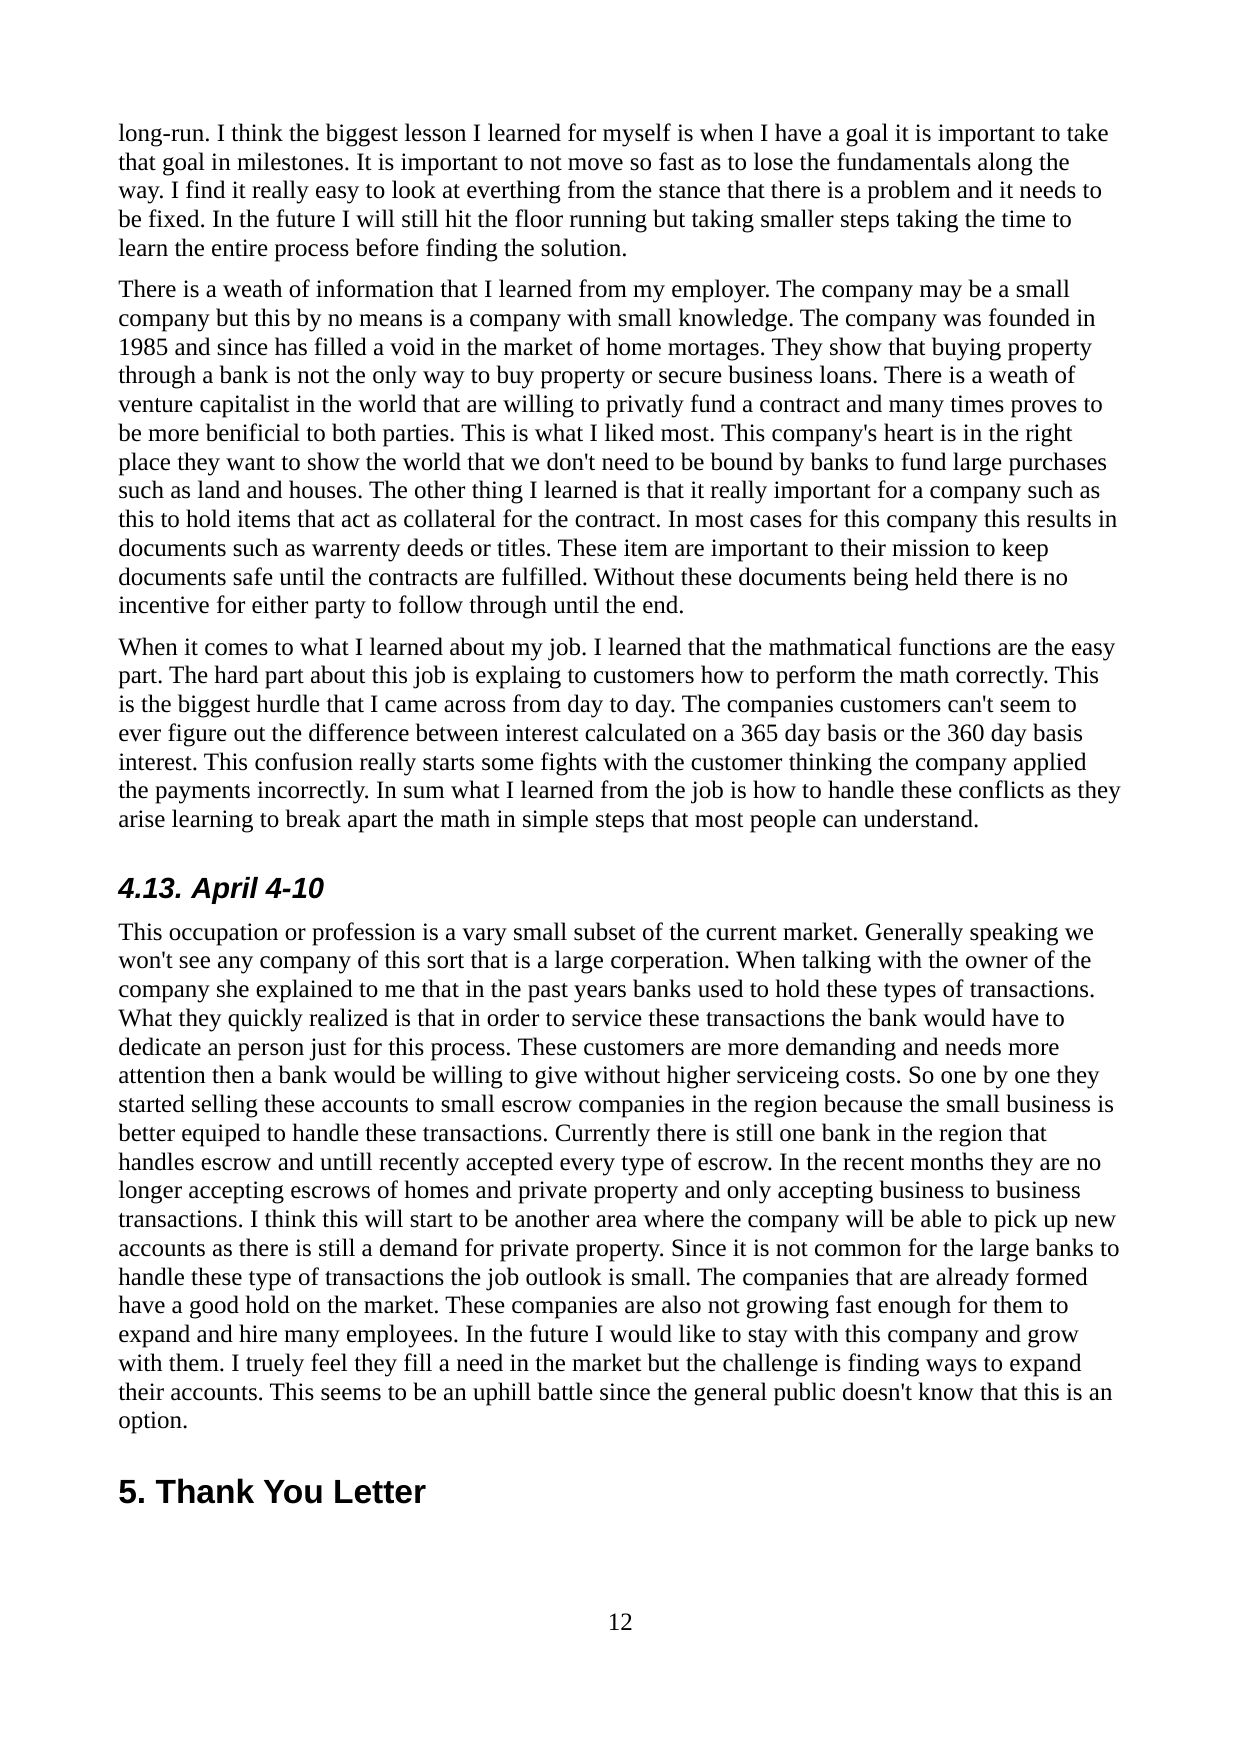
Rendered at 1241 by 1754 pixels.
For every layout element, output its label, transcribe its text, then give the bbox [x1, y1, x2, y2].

text long-run. I think the biggest lesson I learned for myself is when I have a goal it is important to take that goal in milestones. It is important to not move so fast as to lose the fundamentals along the way. I find it really easy to look at everthing from the stance that there is a problem and it needs to be fixed. In the future I will still hit the floor running but taking smaller steps taking the time to learn the entire process before finding the solution. [118, 118, 1122, 262]
text There is a weath of information that I learned from my employer. The company may be a small company but this by no means is a company with small knowledge. The company was founded in 1985 and since has filled a void in the market of home mortages. They show that buying property through a bank is not the only way to buy property or secure business loans. There is a weath of venture capitalist in the world that are willing to privatly fund a contract and many times proves to be more benificial to both parties. This is what I liked most. This company's heart is in the right place they want to show the world that we don't need to be bound by banks to fund large purchases such as land and houses. The other thing I learned is that it really important for a company such as this to hold items that act as collateral for the contract. In most cases for this company this results in documents such as warrenty deeds or titles. These item are important to their mission to keep documents safe until the contracts are fulfilled. Without these documents being held there is no incentive for either party to follow through until the end. [118, 274, 1122, 619]
text This occupation or profession is a vary small subset of the current market. Generally speaking we won't see any company of this sort that is a large corperation. When talking with the owner of the company she explained to me that in the past years banks used to hold these types of transactions. What they quickly realized is that in order to service these transactions the bank would have to dedicate an person just for this process. These customers are more demanding and needs more attention then a bank would be willing to give without higher serviceing costs. So one by one they started selling these accounts to small escrow companies in the region because the small business is better equiped to handle these transactions. Currently there is still one bank in the region that handles escrow and untill recently accepted every type of escrow. In the recent months they are no longer accepting escrows of homes and private property and only accepting business to business transactions. I think this will start to be another area where the company will be able to pick up new accounts as there is still a demand for private property. Since it is not common for the large banks to handle these type of transactions the job outlook is small. The companies that are already formed have a good hold on the market. These companies are also not growing fast enough for them to expand and hire many employees. In the future I would like to stay with this company and grow with them. I truely feel they fill a need in the market but the challenge is finding ways to expand their accounts. This seems to be an uphill battle since the general public doesn't know that this is an option. [118, 917, 1122, 1434]
text When it comes to what I learned about my job. I learned that the mathmatical functions are the easy part. The hard part about this job is explaing to customers how to perform the math correctly. This is the biggest hurdle that I came across from day to day. The companies customers can't seem to ever figure out the difference between interest calculated on a 365 day basis or the 360 day basis interest. This confusion really starts some fights with the customer thinking the company applied the payments incorrectly. In sum what I learned from the job is how to handle these conflicts as they arise learning to break apart the math in simple steps that most people can understand. [118, 632, 1122, 833]
subtitle Thank You Letter [118, 1472, 1122, 1510]
subtitle April 4-10 [118, 871, 1122, 904]
